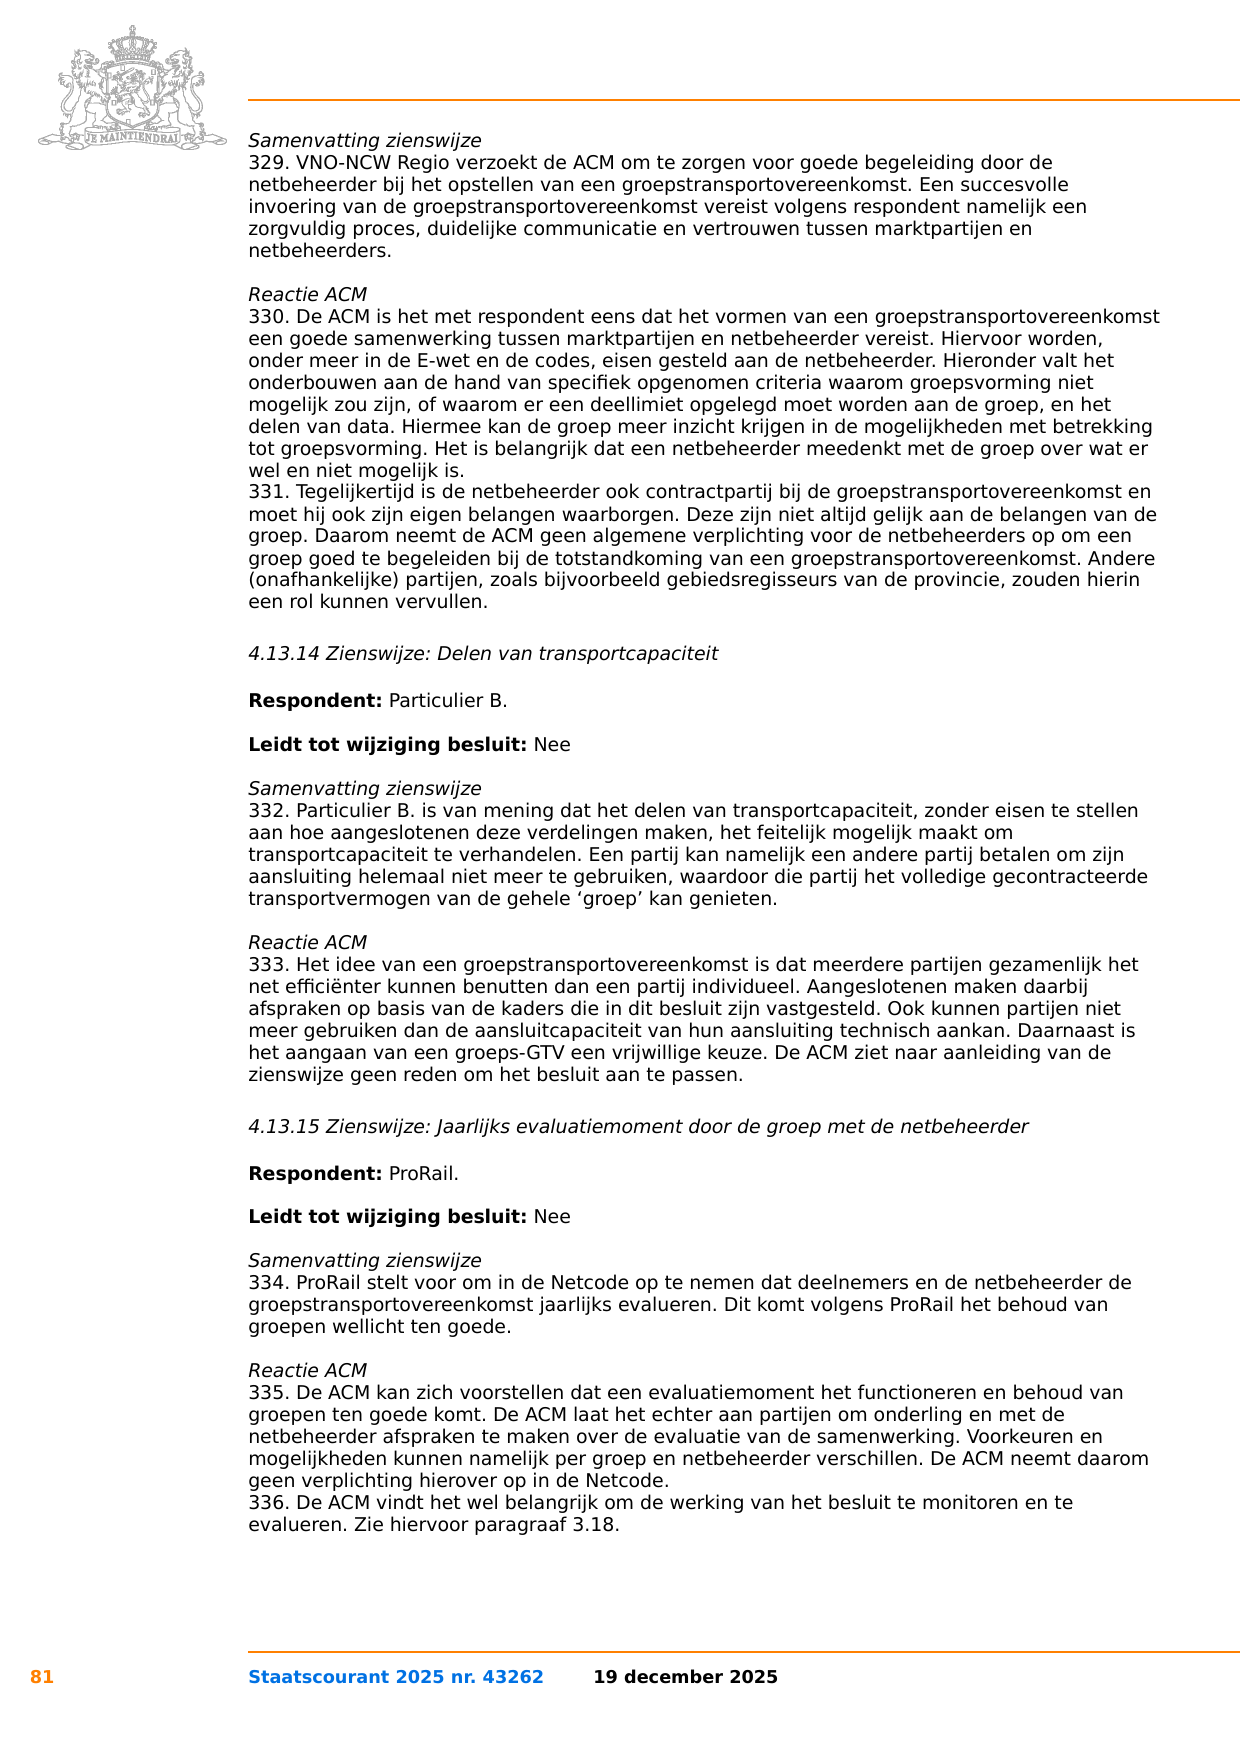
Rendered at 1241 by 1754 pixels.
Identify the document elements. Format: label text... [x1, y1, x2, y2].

subtitle Reactie ACM [248, 932, 1163, 954]
text 333. Het idee van een groepstransportovereenkomst is dat meerdere partijen gezamenlijk het net efficiënter kunnen benutten dan een partij individueel. Aangeslotenen maken daarbij afspraken op basis van de kaders die in dit besluit zijn vastgesteld. Ook kunnen partijen niet meer gebruiken dan de aansluitcapaciteit van hun aansluiting technisch aankan. Daarnaast is het aangaan van een groeps-GTV een vrijwillige keuze. De ACM ziet naar aanleiding van de zienswijze geen reden om het besluit aan te passen. [248, 954, 1163, 1086]
text 334. ProRail stelt voor om in de Netcode op te nemen dat deelnemers en de netbeheerder de groepstransportovereenkomst jaarlijks evalueren. Dit komt volgens ProRail het behoud van groepen wellicht ten goede. [248, 1272, 1163, 1338]
text Leidt tot wijziging besluit: Nee [248, 1206, 1163, 1228]
text 329. VNO-NCW Regio verzoekt de ACM om te zorgen voor goede begeleiding door de netbeheerder bij het opstellen van een groepstransportovereenkomst. Een succesvolle invoering van de groepstransportovereenkomst vereist volgens respondent namelijk een zorgvuldig proces, duidelijke communicatie en vertrouwen tussen marktpartijen en netbeheerders. [248, 152, 1163, 262]
picture [38, 25, 227, 150]
subtitle 4.13.15 Zienswijze: Jaarlijks evaluatiemoment door de groep met de netbeheerder [248, 1116, 1163, 1138]
text 336. De ACM vindt het wel belangrijk om de werking van het besluit te monitoren en te evalueren. Zie hiervoor paragraaf 3.18. [248, 1492, 1163, 1536]
text 332. Particulier B. is van mening dat het delen van transportcapaciteit, zonder eisen te stellen aan hoe aangeslotenen deze verdelingen maken, het feitelijk mogelijk maakt om transportcapaciteit te verhandelen. Een partij kan namelijk een andere partij betalen om zijn aansluiting helemaal niet meer te gebruiken, waardoor die partij het volledige gecontracteerde transportvermogen van de gehele ‘groep’ kan genieten. [248, 800, 1163, 910]
subtitle Samenvatting zienswijze [248, 130, 1163, 152]
text Leidt tot wijziging besluit: Nee [248, 734, 1163, 756]
text 335. De ACM kan zich voorstellen dat een evaluatiemoment het functioneren en behoud van groepen ten goede komt. De ACM laat het echter aan partijen om onderling en met de netbeheerder afspraken te maken over de evaluatie van de samenwerking. Voorkeuren en mogelijkheden kunnen namelijk per groep en netbeheerder verschillen. De ACM neemt daarom geen verplichting hierover op in de Netcode. [248, 1382, 1163, 1492]
subtitle Samenvatting zienswijze [248, 1250, 1163, 1272]
text Respondent: Particulier B. [248, 690, 1163, 712]
subtitle Reactie ACM [248, 284, 1163, 306]
subtitle Reactie ACM [248, 1360, 1163, 1382]
text Respondent: ProRail. [248, 1163, 1163, 1184]
text 330. De ACM is het met respondent eens dat het vormen van een groepstransportovereenkomst een goede samenwerking tussen marktpartijen en netbeheerder vereist. Hiervoor worden, onder meer in de E-wet en de codes, eisen gesteld aan de netbeheerder. Hieronder valt het onderbouwen aan de hand van specifiek opgenomen criteria waarom groepsvorming niet mogelijk zou zijn, of waarom er een deellimiet opgelegd moet worden aan de groep, en het delen van data. Hiermee kan de groep meer inzicht krijgen in de mogelijkheden met betrekking tot groepsvorming. Het is belangrijk dat een netbeheerder meedenkt met de groep over wat er wel en niet mogelijk is. [248, 306, 1163, 481]
subtitle Samenvatting zienswijze [248, 778, 1163, 800]
text 331. Tegelijkertijd is de netbeheerder ook contractpartij bij de groepstransportovereenkomst en moet hij ook zijn eigen belangen waarborgen. Deze zijn niet altijd gelijk aan de belangen van de groep. Daarom neemt de ACM geen algemene verplichting voor de netbeheerders op om een groep goed te begeleiden bij de totstandkoming van een groepstransportovereenkomst. Andere (onafhankelijke) partijen, zoals bijvoorbeeld gebiedsregisseurs van de provincie, zouden hierin een rol kunnen vervullen. [248, 481, 1163, 613]
subtitle 4.13.14 Zienswijze: Delen van transportcapaciteit [248, 643, 1163, 665]
